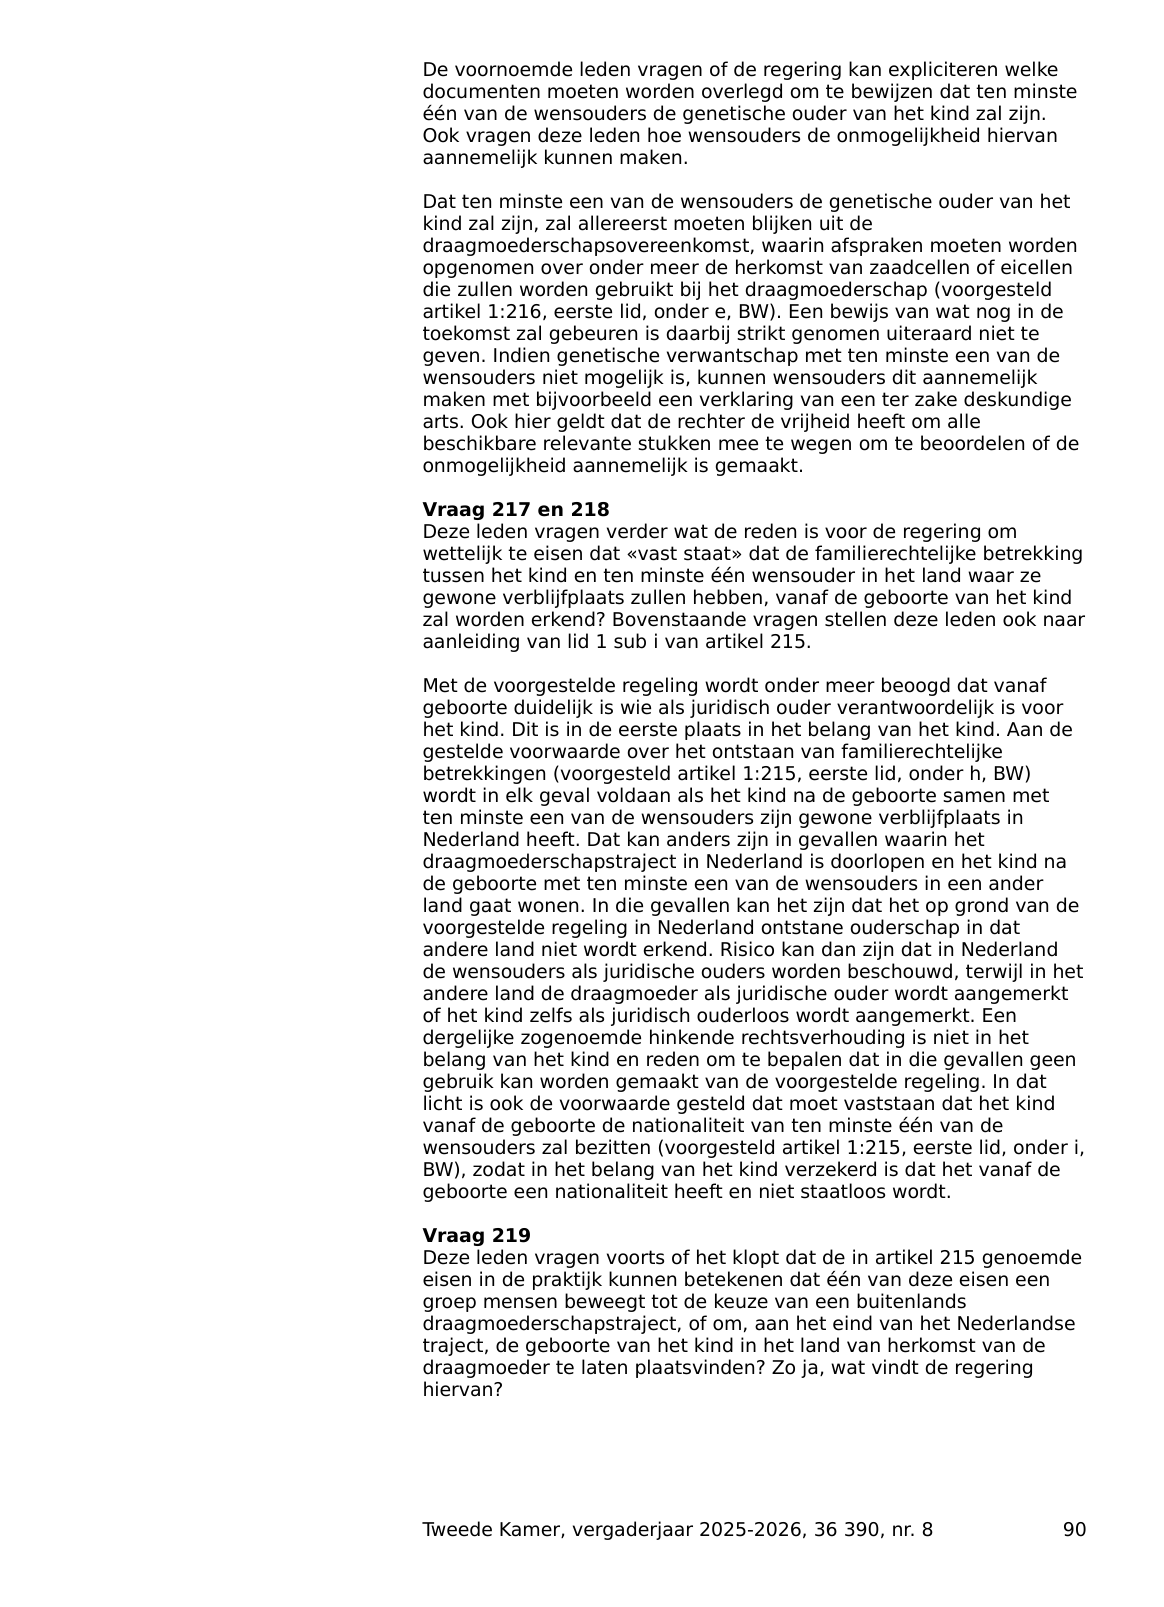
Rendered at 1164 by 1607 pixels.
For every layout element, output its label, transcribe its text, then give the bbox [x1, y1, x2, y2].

text Deze leden vragen voorts of het klopt dat de in artikel 215 genoemde eisen in de praktijk kunnen betekenen dat één van deze eisen een groep mensen beweegt tot de keuze van een buitenlands draagmoederschapstraject, of om, aan het eind van het Nederlandse traject, de geboorte van het kind in het land van herkomst van de draagmoeder te laten plaatsvinden? Zo ja, wat vindt de regering hiervan? [422, 1247, 1087, 1401]
text Vraag 219 [422, 1225, 1087, 1247]
text Vraag 217 en 218 [422, 499, 1087, 521]
text Deze leden vragen verder wat de reden is voor de regering om wettelijk te eisen dat «vast staat» dat de familierechtelijke betrekking tussen het kind en ten minste één wensouder in het land waar ze gewone verblijfplaats zullen hebben, vanaf de geboorte van het kind zal worden erkend? Bovenstaande vragen stellen deze leden ook naar aanleiding van lid 1 sub i van artikel 215. [422, 521, 1087, 653]
text Met de voorgestelde regeling wordt onder meer beoogd dat vanaf geboorte duidelijk is wie als juridisch ouder verantwoordelijk is voor het kind. Dit is in de eerste plaats in het belang van het kind. Aan de gestelde voorwaarde over het ontstaan van familierechtelijke betrekkingen (voorgesteld artikel 1:215, eerste lid, onder h, BW) wordt in elk geval voldaan als het kind na de geboorte samen met ten minste een van de wensouders zijn gewone verblijfplaats in Nederland heeft. Dat kan anders zijn in gevallen waarin het draagmoederschapstraject in Nederland is doorlopen en het kind na de geboorte met ten minste een van de wensouders in een ander land gaat wonen. In die gevallen kan het zijn dat het op grond van de voorgestelde regeling in Nederland ontstane ouderschap in dat andere land niet wordt erkend. Risico kan dan zijn dat in Nederland de wensouders als juridische ouders worden beschouwd, terwijl in het andere land de draagmoeder als juridische ouder wordt aangemerkt of het kind zelfs als juridisch ouderloos wordt aangemerkt. Een dergelijke zogenoemde hinkende rechtsverhouding is niet in het belang van het kind en reden om te bepalen dat in die gevallen geen gebruik kan worden gemaakt van de voorgestelde regeling. In dat licht is ook de voorwaarde gesteld dat moet vaststaan dat het kind vanaf de geboorte de nationaliteit van ten minste één van de wensouders zal bezitten (voorgesteld artikel 1:215, eerste lid, onder i, BW), zodat in het belang van het kind verzekerd is dat het vanaf de geboorte een nationaliteit heeft en niet staatloos wordt. [422, 675, 1087, 1203]
text Dat ten minste een van de wensouders de genetische ouder van het kind zal zijn, zal allereerst moeten blijken uit de draagmoederschapsovereenkomst, waarin afspraken moeten worden opgenomen over onder meer de herkomst van zaadcellen of eicellen die zullen worden gebruikt bij het draagmoederschap (voorgesteld artikel 1:216, eerste lid, onder e, BW). Een bewijs van wat nog in de toekomst zal gebeuren is daarbij strikt genomen uiteraard niet te geven. Indien genetische verwantschap met ten minste een van de wensouders niet mogelijk is, kunnen wensouders dit aannemelijk maken met bijvoorbeeld een verklaring van een ter zake deskundige arts. Ook hier geldt dat de rechter de vrijheid heeft om alle beschikbare relevante stukken mee te wegen om te beoordelen of de onmogelijkheid aannemelijk is gemaakt. [422, 191, 1087, 477]
text De voornoemde leden vragen of de regering kan expliciteren welke documenten moeten worden overlegd om te bewijzen dat ten minste één van de wensouders de genetische ouder van het kind zal zijn. Ook vragen deze leden hoe wensouders de onmogelijkheid hiervan aannemelijk kunnen maken. [422, 59, 1087, 169]
